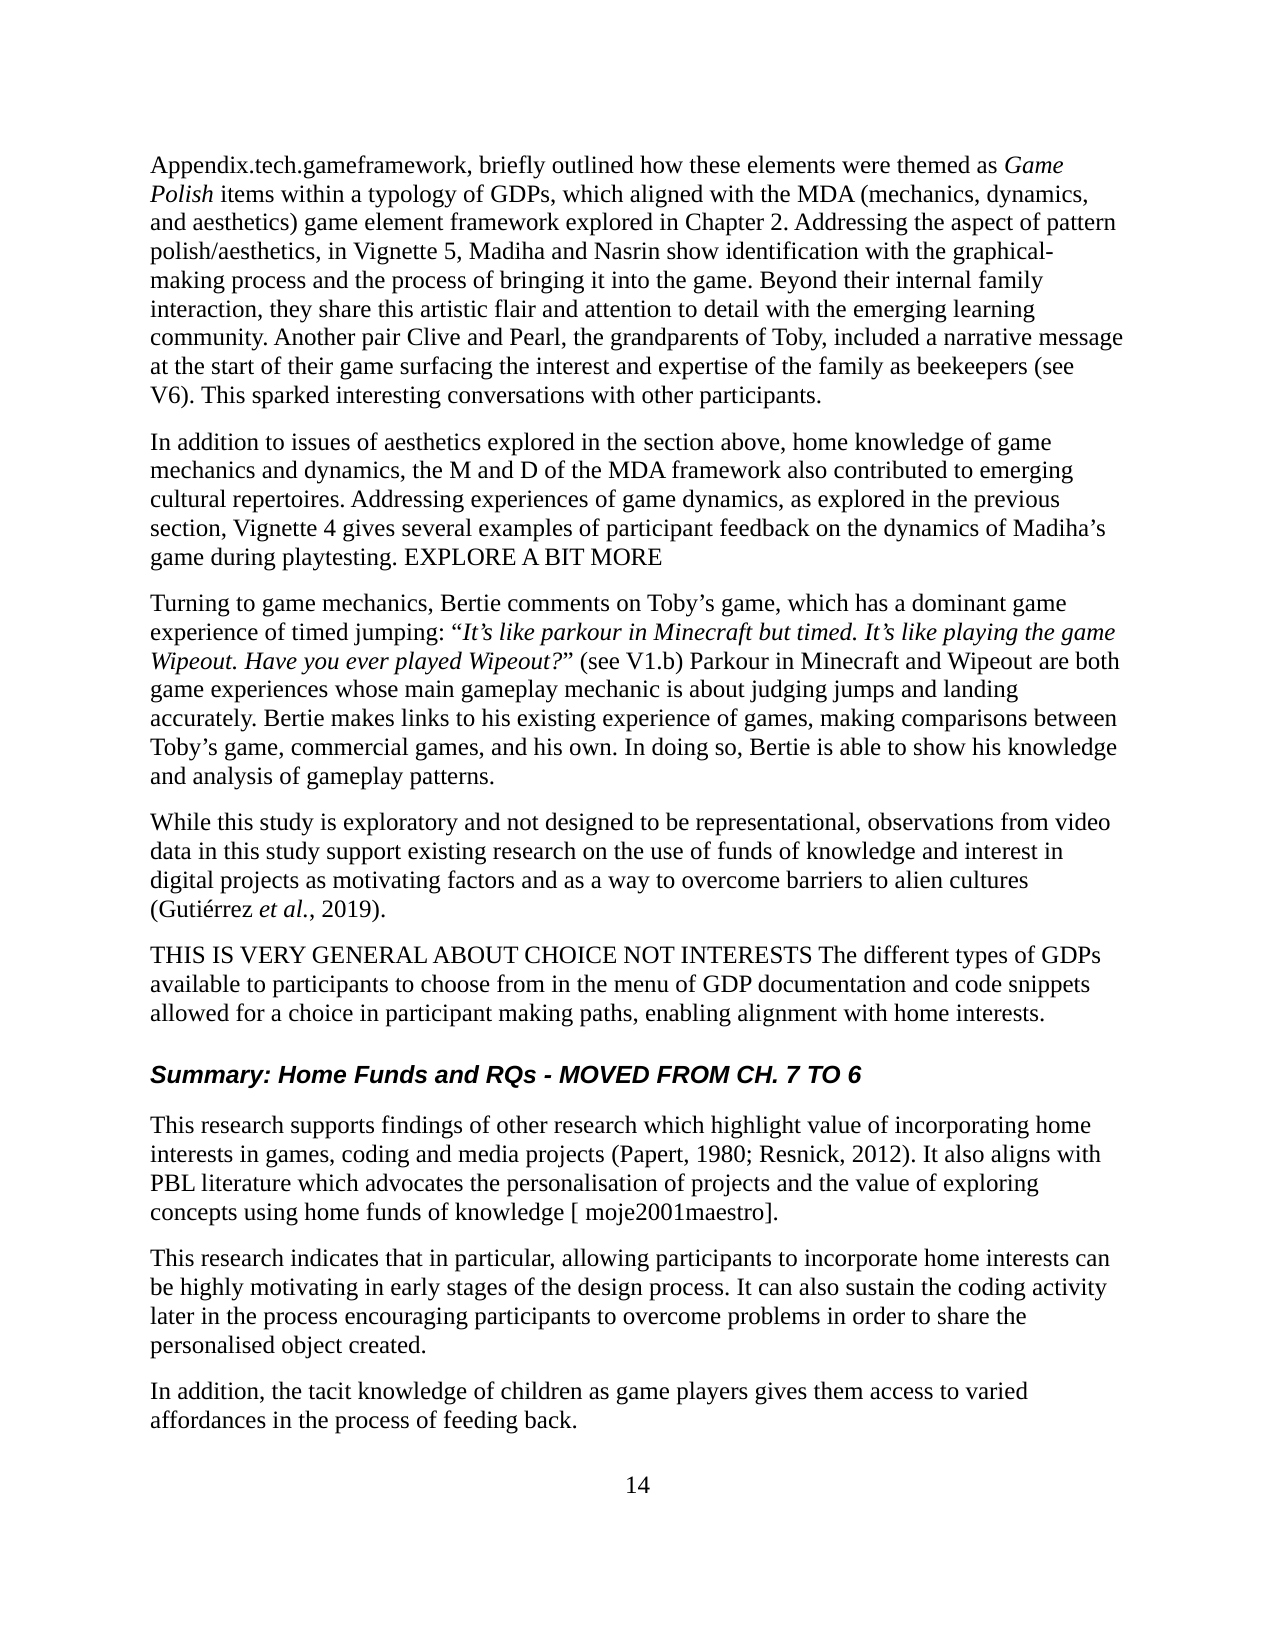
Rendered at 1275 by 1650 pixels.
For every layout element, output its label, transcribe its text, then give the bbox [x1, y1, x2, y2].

text In addition to issues of aesthetics explored in the section above, home knowledge of game mechanics and dynamics, the M and D of the MDA framework also contributed to emerging cultural repertoires. Addressing experiences of game dynamics, as explored in the previous section, Vignette 4 gives several examples of participant feedback on the dynamics of Madiha’s game during playtesting. EXPLORE A BIT MORE [150, 427, 1125, 570]
text While this study is exploratory and not designed to be representational, observations from video data in this study support existing research on the use of funds of knowledge and interest in digital projects as motivating factors and as a way to overcome barriers to alien cultures (Gutiérrez et al., 2019). [150, 807, 1125, 922]
text Turning to game mechanics, Bertie comments on Toby’s game, which has a dominant game experience of timed jumping: “It’s like parkour in Minecraft but timed. It’s like playing the game Wipeout. Have you ever played Wipeout?” (see V1.b) Parkour in Minecraft and Wipeout are both game experiences whose main gameplay mechanic is about judging jumps and landing accurately. Bertie makes links to his existing experience of games, making comparisons between Toby’s game, commercial games, and his own. In doing so, Bertie is able to show his knowledge and analysis of gameplay patterns. [150, 588, 1125, 789]
text In addition, the tacit knowledge of children as game players gives them access to varied affordances in the process of feeding back. [150, 1376, 1125, 1434]
text This research supports findings of other research which highlight value of incorporating home interests in games, coding and media projects (Papert, 1980; Resnick, 2012). It also aligns with PBL literature which advocates the personalisation of projects and the value of exploring concepts using home funds of knowledge [ moje2001maestro]. [150, 1111, 1125, 1226]
text THIS IS VERY GENERAL ABOUT CHOICE NOT INTERESTS The different types of GDPs available to participants to choose from in the menu of GDP documentation and code snippets allowed for a choice in participant making paths, enabling alignment with home interests. [150, 940, 1125, 1027]
text This research indicates that in particular, allowing participants to incorporate home interests can be highly motivating in early stages of the design process. It can also sustain the coding activity later in the process encouraging participants to overcome problems in order to share the personalised object created. [150, 1243, 1125, 1358]
text Appendix.tech.gameframework, briefly outlined how these elements were themed as Game Polish items within a typology of GDPs, which aligned with the MDA (mechanics, dynamics, and aesthetics) game element framework explored in Chapter 2. Addressing the aspect of pattern polish/aesthetics, in Vignette 5, Madiha and Nasrin show identification with the graphical-making process and the process of bringing it into the game. Beyond their internal family interaction, they share this artistic flair and attention to detail with the emerging learning community. Another pair Clive and Pearl, the grandparents of Toby, included a narrative message at the start of their game surfacing the interest and expertise of the family as beekeepers (see V6). This sparked interesting conversations with other participants. [150, 150, 1125, 409]
subtitle Summary: Home Funds and RQs - MOVED FROM CH. 7 TO 6 [150, 1061, 1125, 1089]
